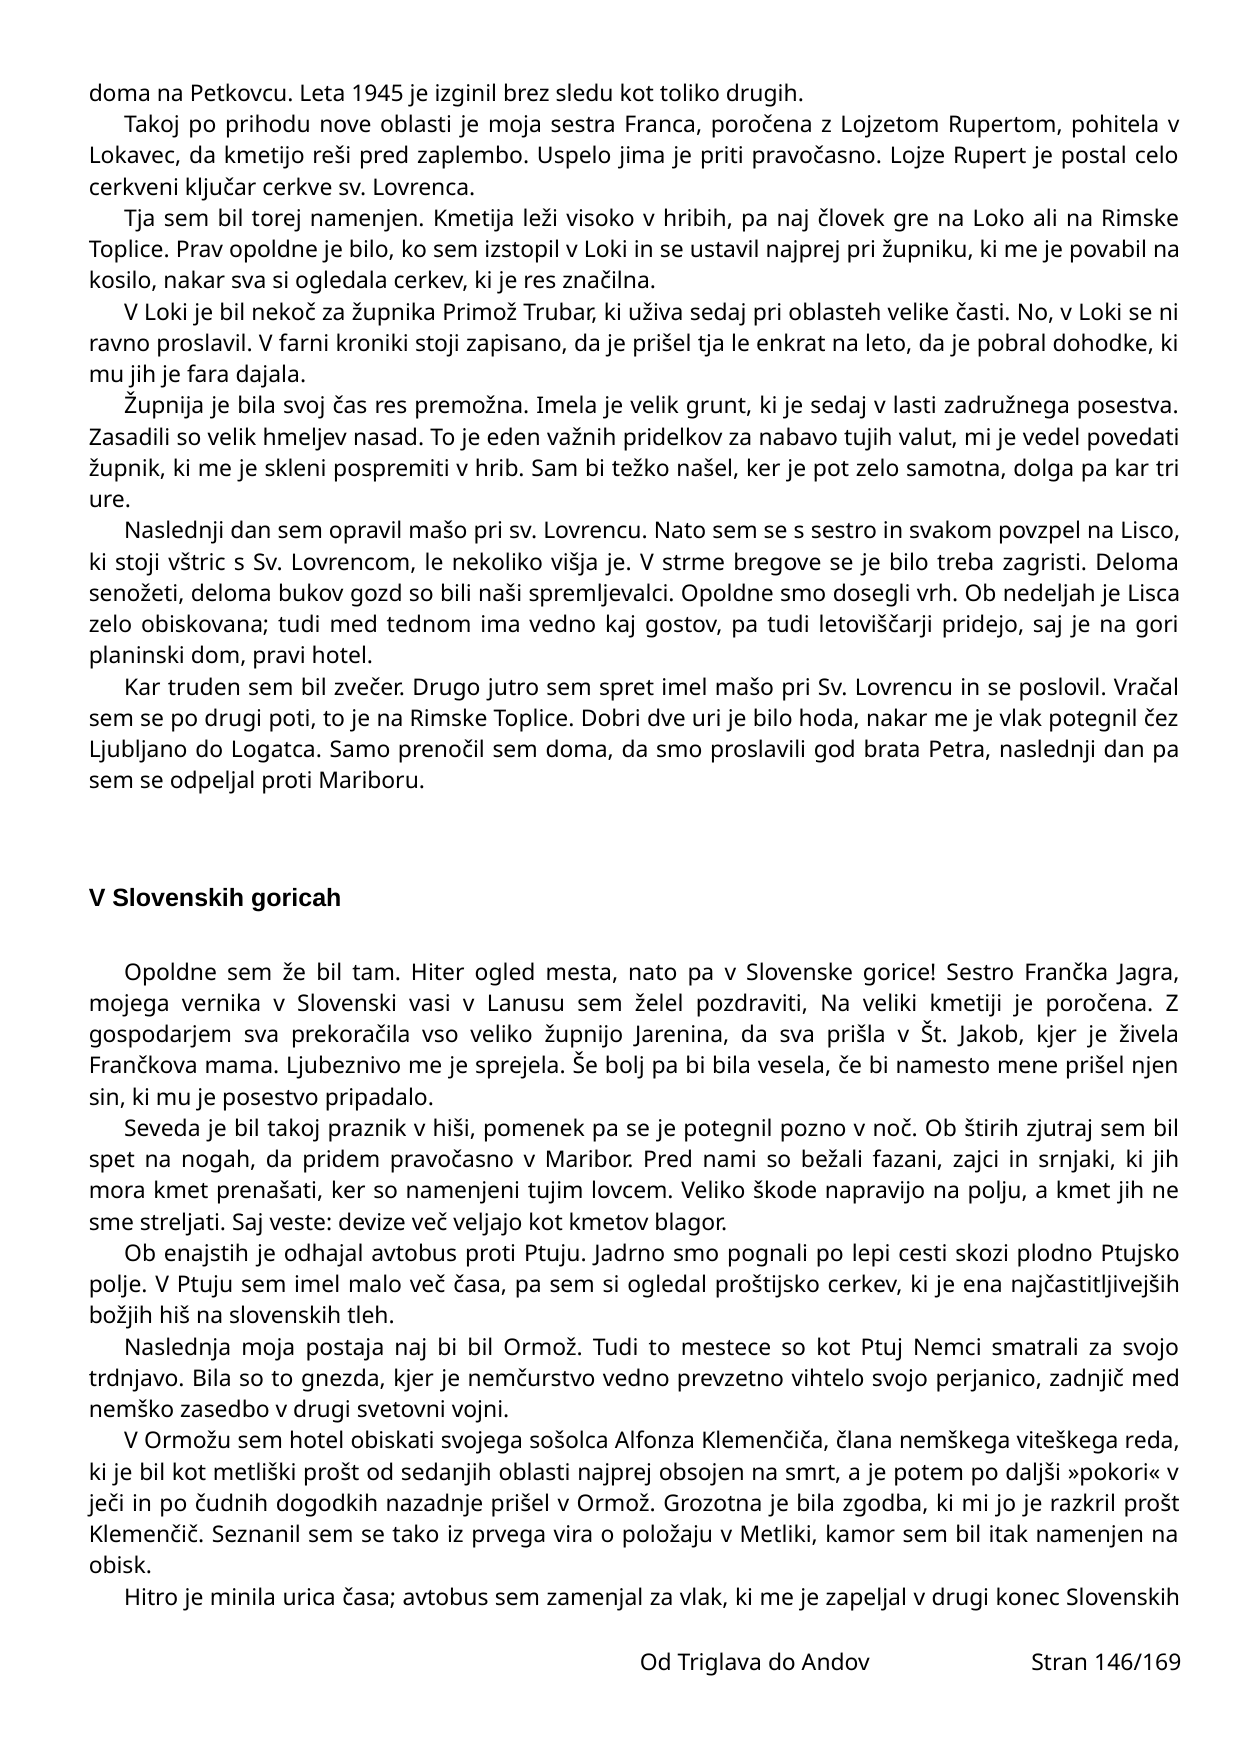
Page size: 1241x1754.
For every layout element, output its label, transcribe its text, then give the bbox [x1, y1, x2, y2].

text Takoj po prihodu nove oblasti je moja sestra Franca, poročena z Lojzetom Rupertom, pohitela v Lokavec, da kmetijo reši pred zaplembo. Uspelo jima je priti pravočasno. Lojze Rupert je postal celo cerkveni ključar cerkve sv. Lovrenca. [88, 108, 1181, 202]
text Hitro je minila urica časa; avtobus sem zamenjal za vlak, ki me je zapeljal v drugi konec Slovenskih [88, 1581, 1181, 1612]
text Seveda je bil takoj praznik v hiši, pomenek pa se je potegnil pozno v noč. Ob štirih zjutraj sem bil spet na nogah, da pridem pravočasno v Maribor. Pred nami so bežali fazani, zajci in srnjaki, ki jih mora kmet prenašati, ker so namenjeni tujim lovcem. Veliko škode napravijo na polju, a kmet jih ne sme streljati. Saj veste: devize več veljajo kot kmetov blagor. [88, 1112, 1181, 1237]
text V Ormožu sem hotel obiskati svojega sošolca Alfonza Klemenčiča, člana nemškega viteškega reda, ki je bil kot metliški prošt od sedanjih oblasti najprej obsojen na smrt, a je potem po daljši »pokori« v ječi in po čudnih dogodkih nazadnje prišel v Ormož. Grozotna je bila zgodba, ki mi jo je razkril prošt Klemenčič. Seznanil sem se tako iz prvega vira o položaju v Metliki, kamor sem bil itak namenjen na obisk. [88, 1424, 1181, 1581]
text Kar truden sem bil zvečer. Drugo jutro sem spret imel mašo pri Sv. Lovrencu in se poslovil. Vračal sem se po drugi poti, to je na Rimske Toplice. Dobri dve uri je bilo hoda, nakar me je vlak potegnil čez Ljubljano do Logatca. Samo prenočil sem doma, da smo proslavili god brata Petra, naslednji dan pa sem se odpeljal proti Mariboru. [88, 671, 1181, 796]
text Naslednja moja postaja naj bi bil Ormož. Tudi to mestece so kot Ptuj Nemci smatrali za svojo trdnjavo. Bila so to gnezda, kjer je nemčurstvo vedno prevzetno vihtelo svojo perjanico, zadnjič med nemško zasedbo v drugi svetovni vojni. [88, 1331, 1181, 1424]
text Naslednji dan sem opravil mašo pri sv. Lovrencu. Nato sem se s sestro in svakom povzpel na Lisco, ki stoji vštric s Sv. Lovrencom, le nekoliko višja je. V strme bregove se je bilo treba zagristi. Deloma senožeti, deloma bukov gozd so bili naši spremljevalci. Opoldne smo dosegli vrh. Ob nedeljah je Lisca zelo obiskovana; tudi med tednom ima vedno kaj gostov, pa tudi letoviščarji pridejo, saj je na gori planinski dom, pravi hotel. [88, 514, 1181, 671]
subtitle V Slovenskih goricah [88, 883, 1181, 912]
text V Loki je bil nekoč za župnika Primož Trubar, ki uživa sedaj pri oblasteh velike časti. No, v Loki se ni ravno proslavil. V farni kroniki stoji zapisano, da je prišel tja le enkrat na leto, da je pobral dohodke, ki mu jih je fara dajala. [88, 296, 1181, 389]
text Ob enajstih je odhajal avtobus proti Ptuju. Jadrno smo pognali po lepi cesti skozi plodno Ptujsko polje. V Ptuju sem imel malo več časa, pa sem si ogledal proštijsko cerkev, ki je ena najčastitljivejših božjih hiš na slovenskih tleh. [88, 1237, 1181, 1331]
text Tja sem bil torej namenjen. Kmetija leži visoko v hribih, pa naj človek gre na Loko ali na Rimske Toplice. Prav opoldne je bilo, ko sem izstopil v Loki in se ustavil najprej pri župniku, ki me je povabil na kosilo, nakar sva si ogledala cerkev, ki je res značilna. [88, 202, 1181, 296]
text doma na Petkovcu. Leta 1945 je izginil brez sledu kot toliko drugih. [88, 77, 1181, 108]
text Župnija je bila svoj čas res premožna. Imela je velik grunt, ki je sedaj v lasti zadružnega posestva. Zasadili so velik hmeljev nasad. To je eden važnih pridelkov za nabavo tujih valut, mi je vedel povedati župnik, ki me je skleni pospremiti v hrib. Sam bi težko našel, ker je pot zelo samotna, dolga pa kar tri ure. [88, 389, 1181, 514]
text Opoldne sem že bil tam. Hiter ogled mesta, nato pa v Slovenske gorice! Sestro Frančka Jagra, mojega vernika v Slovenski vasi v Lanusu sem želel pozdraviti, Na veliki kmetiji je poročena. Z gospodarjem sva prekoračila vso veliko župnijo Jarenina, da sva prišla v Št. Jakob, kjer je živela Frančkova mama. Ljubeznivo me je sprejela. Še bolj pa bi bila vesela, če bi namesto mene prišel njen sin, ki mu je posestvo pripadalo. [88, 956, 1181, 1112]
